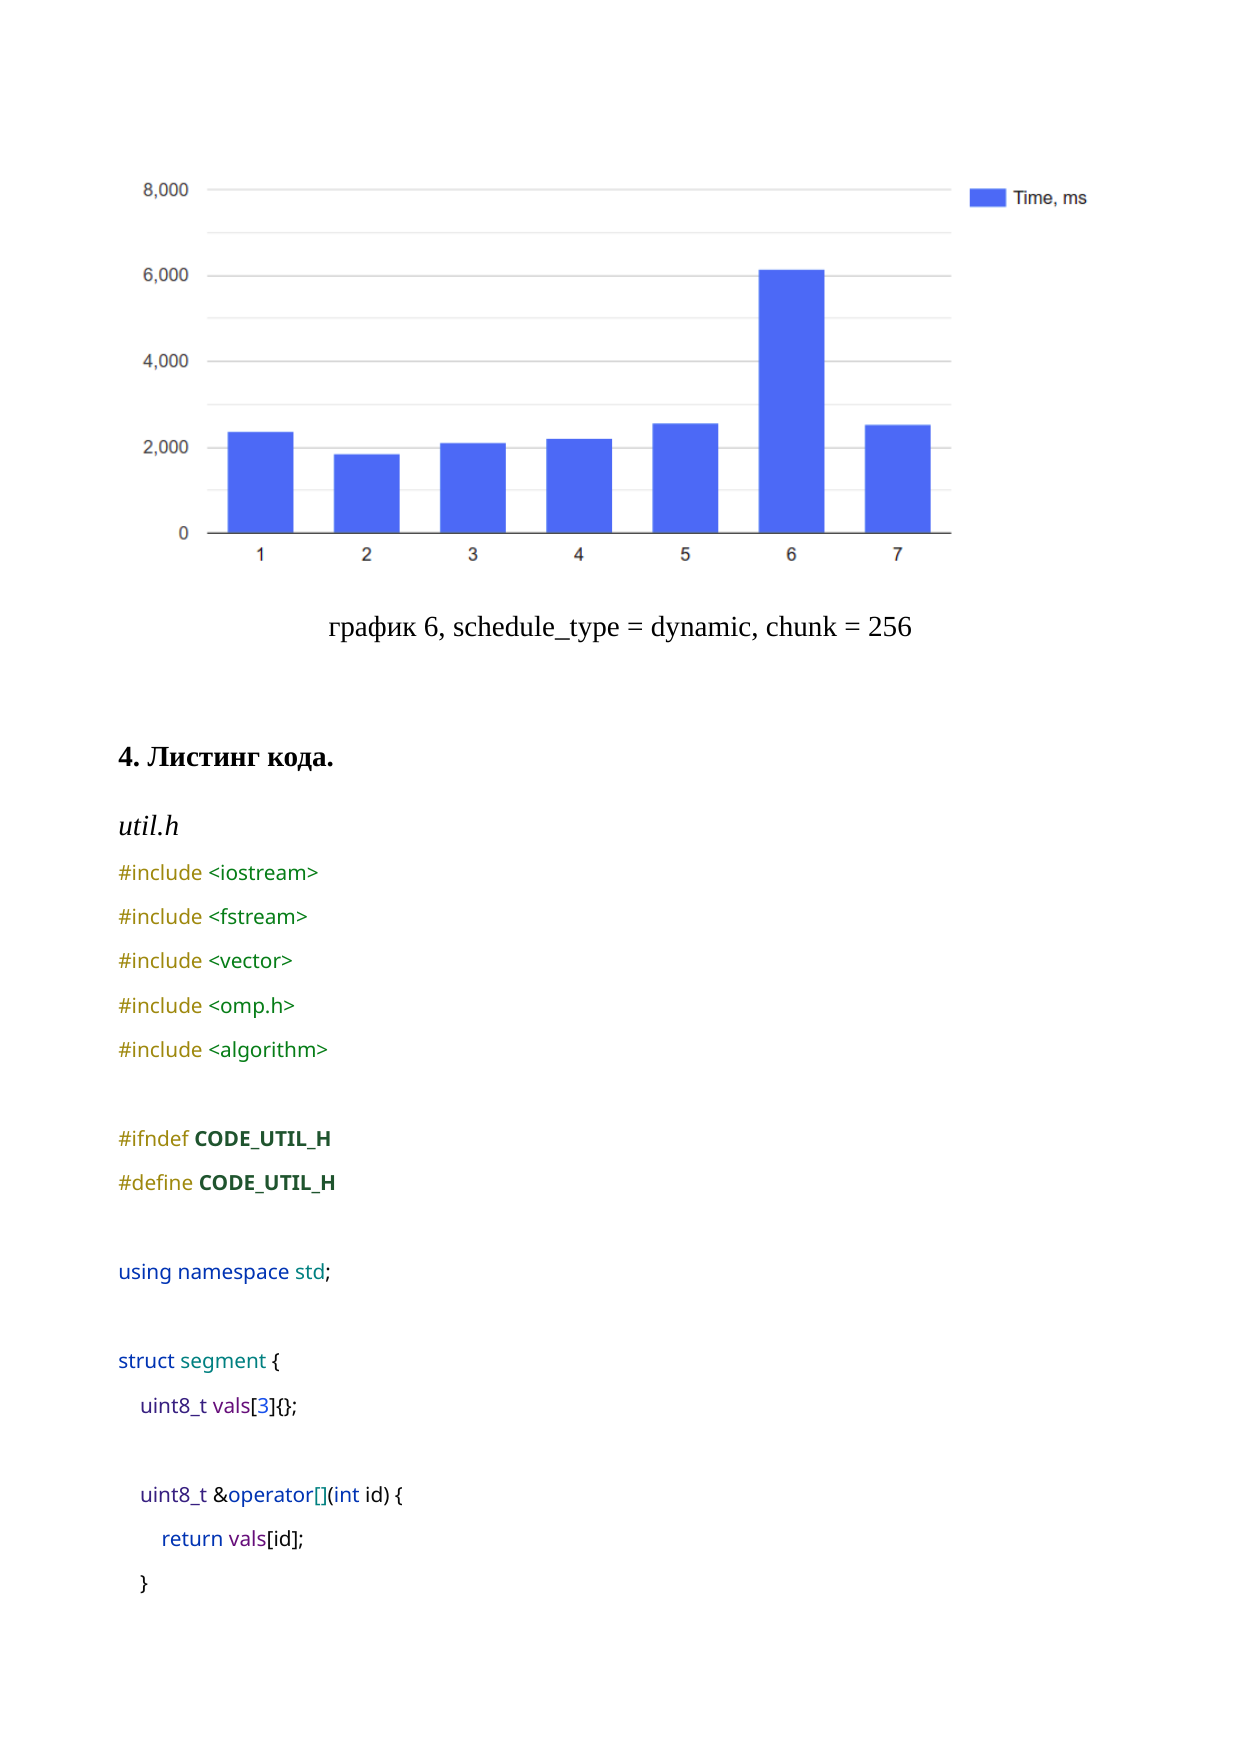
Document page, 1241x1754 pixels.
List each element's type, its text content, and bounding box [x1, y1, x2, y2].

text 4. Листинг кода. [118, 739, 1122, 773]
text график 6, schedule_type = dynamic, chunk = 256 [118, 591, 1122, 643]
text util.h #include <iostream> #include <fstream> #include <vector> #include <omp.h> #include <algorithm> #ifndef CODE_UTIL_H #define CODE_UTIL_H using namespace std; struct segment { uint8_t vals[3]{}; uint8_t &operator[](int id) { return vals[id]; } [118, 808, 1122, 1597]
picture [118, 118, 1123, 591]
